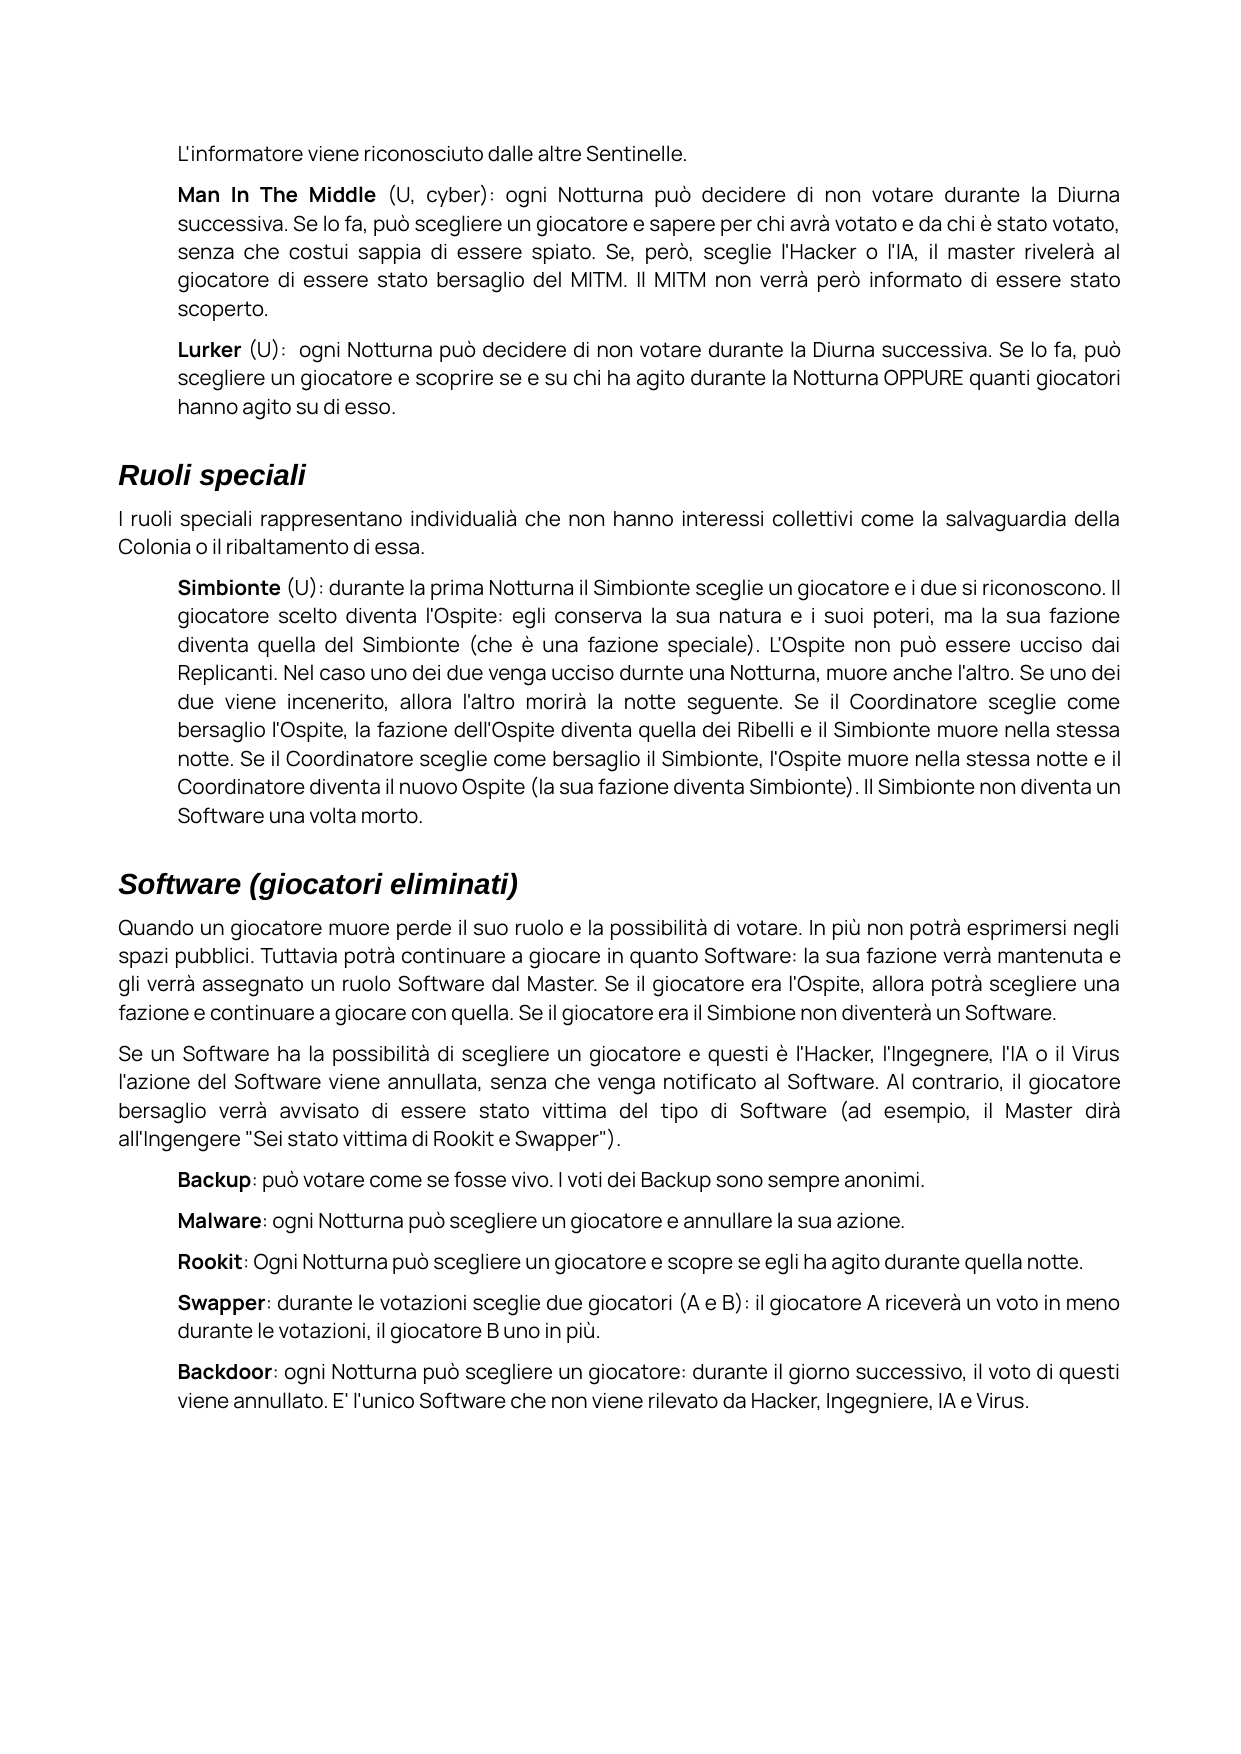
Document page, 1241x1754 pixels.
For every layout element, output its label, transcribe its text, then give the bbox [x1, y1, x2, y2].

text Swapper: durante le votazioni sceglie due giocatori (A e B): il giocatore A riceverà un voto in meno durante le votazioni, il giocatore B uno in più. [177, 1288, 1122, 1345]
text Rookit: Ogni Notturna può scegliere un giocatore e scopre se egli ha agito durante quella notte. [177, 1247, 1122, 1276]
subtitle Software (giocatori eliminati) [118, 867, 1122, 900]
text Simbionte (U): durante la prima Notturna il Simbionte sceglie un giocatore e i due si riconoscono. Il giocatore scelto diventa l'Ospite: egli conserva la sua natura e i suoi poteri, ma la sua fazione diventa quella del Simbionte (che è una fazione speciale). L'Ospite non può essere ucciso dai Replicanti. Nel caso uno dei due venga ucciso durnte una Notturna, muore anche l'altro. Se uno dei due viene incenerito, allora l'altro morirà la notte seguente. Se il Coordinatore sceglie come bersaglio l'Ospite, la fazione dell'Ospite diventa quella dei Ribelli e il Simbionte muore nella stessa notte. Se il Coordinatore sceglie come bersaglio il Simbionte, l'Ospite muore nella stessa notte e il Coordinatore diventa il nuovo Ospite (la sua fazione diventa Simbionte). Il Simbionte non diventa un Software una volta morto. [177, 573, 1122, 829]
text Se un Software ha la possibilità di scegliere un giocatore e questi è l'Hacker, l'Ingegnere, l'IA o il Virus l'azione del Software viene annullata, senza che venga notificato al Software. Al contrario, il giocatore bersaglio verrà avvisato di essere stato vittima del tipo di Software (ad esempio, il Master dirà all'Ingengere "Sei stato vittima di Rookit e Swapper"). [118, 1039, 1122, 1153]
text I ruoli speciali rappresentano individualià che non hanno interessi collettivi come la salvaguardia della Colonia o il ribaltamento di essa. [118, 504, 1122, 561]
subtitle Ruoli speciali [118, 458, 1122, 491]
text L'informatore viene riconosciuto dalle altre Sentinelle. [177, 139, 1122, 168]
text Malware: ogni Notturna può scegliere un giocatore e annullare la sua azione. [177, 1206, 1122, 1235]
text Backdoor: ogni Notturna può scegliere un giocatore: durante il giorno successivo, il voto di questi viene annullato. E' l'unico Software che non viene rilevato da Hacker, Ingegniere, IA e Virus. [177, 1357, 1122, 1414]
text Backup: può votare come se fosse vivo. I voti dei Backup sono sempre anonimi. [177, 1165, 1122, 1194]
text Man In The Middle (U, cyber): ogni Notturna può decidere di non votare durante la Diurna successiva. Se lo fa, può scegliere un giocatore e sapere per chi avrà votato e da chi è stato votato, senza che costui sappia di essere spiato. Se, però, sceglie l'Hacker o l'IA, il master rivelerà al giocatore di essere stato bersaglio del MITM. Il MITM non verrà però informato di essere stato scoperto. [177, 180, 1122, 323]
text Quando un giocatore muore perde il suo ruolo e la possibilità di votare. In più non potrà esprimersi negli spazi pubblici. Tuttavia potrà continuare a giocare in quanto Software: la sua fazione verrà mantenuta e gli verrà assegnato un ruolo Software dal Master. Se il giocatore era l'Ospite, allora potrà scegliere una fazione e continuare a giocare con quella. Se il giocatore era il Simbione non diventerà un Software. [118, 913, 1122, 1027]
text Lurker (U): ogni Notturna può decidere di non votare durante la Diurna successiva. Se lo fa, può scegliere un giocatore e scoprire se e su chi ha agito durante la Notturna OPPURE quanti giocatori hanno agito su di esso. [177, 335, 1122, 420]
